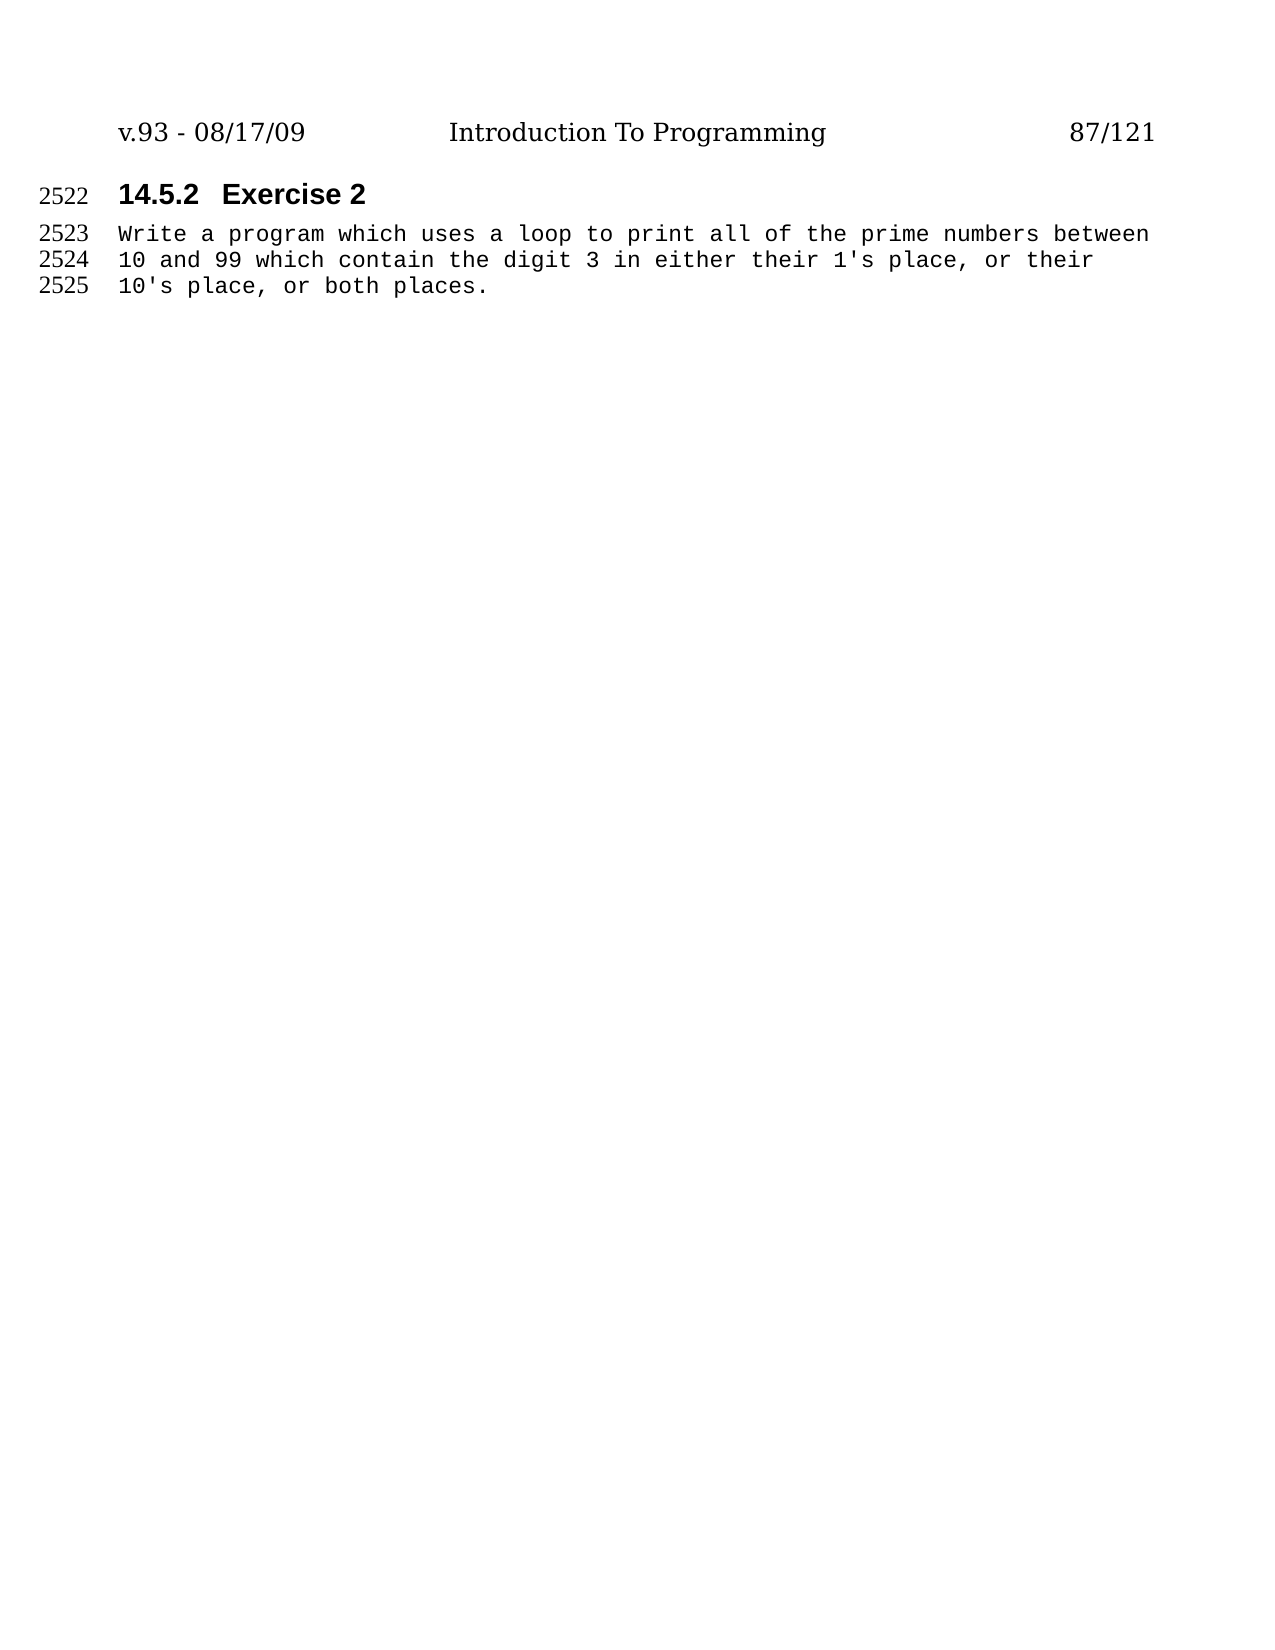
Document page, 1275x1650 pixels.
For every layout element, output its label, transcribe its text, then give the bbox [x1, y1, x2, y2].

text Write a program which uses a loop to print all of the prime numbers between 10 and 99 which contain the digit 3 in either their 1's place, or their 10's place, or both places. [118, 222, 1157, 300]
subtitle Exercise 2 [118, 177, 1157, 210]
